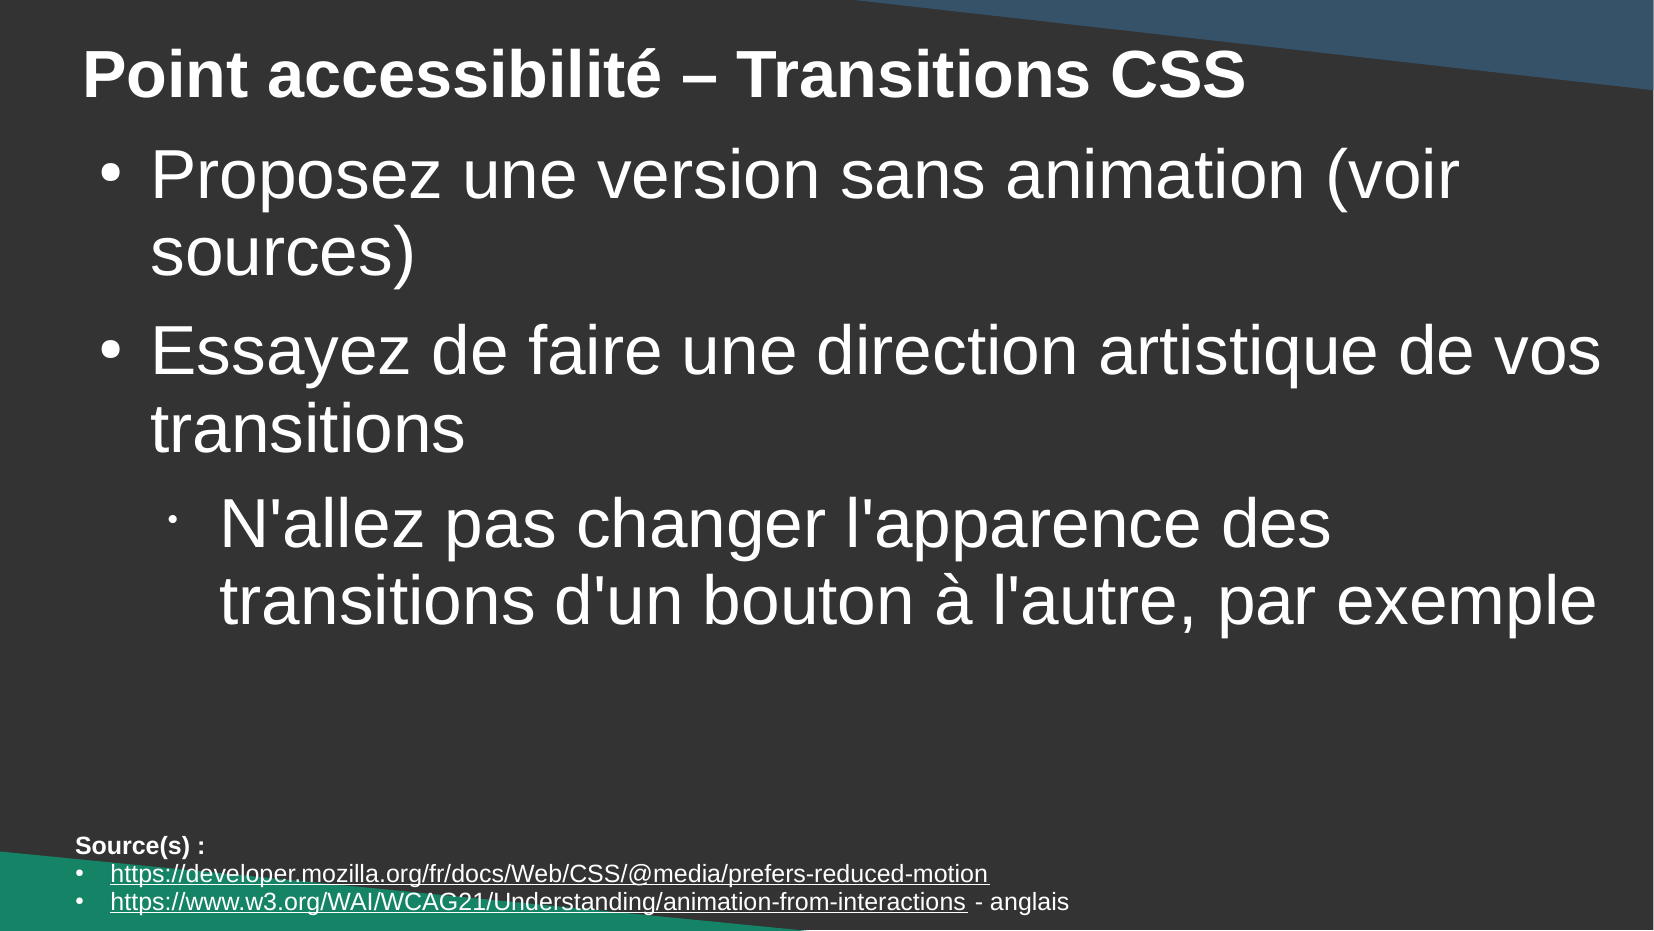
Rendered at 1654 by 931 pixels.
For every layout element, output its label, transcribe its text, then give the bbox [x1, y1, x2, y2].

list Proposez une version sans animation (voir sources) Essayez de faire une direction artistique de vos transitions N'allez pas changer l'apparence des transitions d'un bouton à l'autre, par exemple [80, 135, 1605, 721]
text_box [0, 851, 809, 931]
text_box [854, 0, 1654, 91]
text_box Source(s) : https://developer.mozilla.org/fr/docs/Web/CSS/@media/prefers-reduced-motion https://www.w3.org/WAI/WCAG21/Understanding/animation-from-interactions - anglais [60, 824, 1546, 923]
title Point accessibilité – Transitions CSS [82, 37, 1571, 122]
